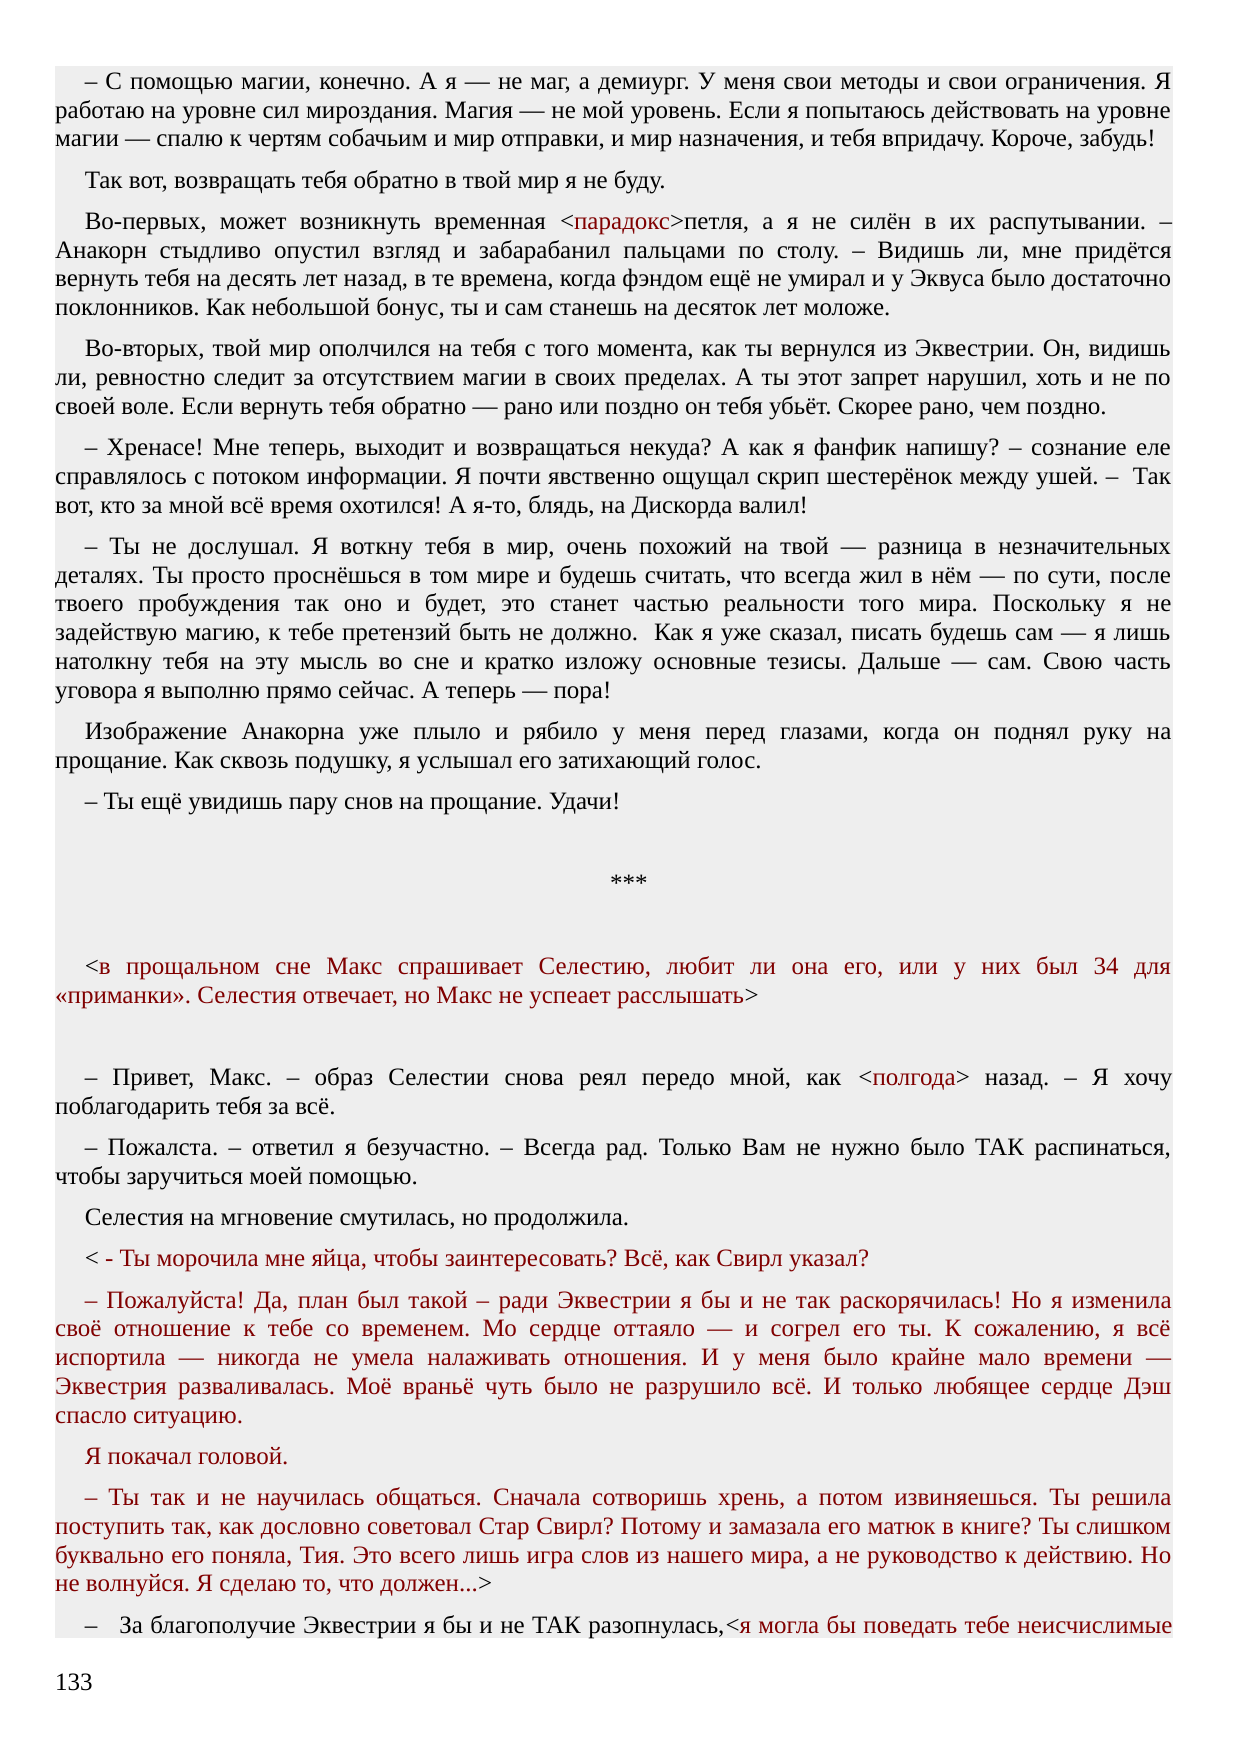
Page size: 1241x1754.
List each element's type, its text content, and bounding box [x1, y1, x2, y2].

text – Хренасе! Мне теперь, выходит и возвращаться некуда? А как я фанфик напишу? – сознание еле справлялось с потоком информации. Я почти явственно ощущал скрип шестерёнок между ушей. – Так вот, кто за мной всё время охотился! А я-то, блядь, на Дискорда валил! [55, 432, 1173, 518]
text Во-вторых, твой мир ополчился на тебя с того момента, как ты вернулся из Эквестрии. Он, видишь ли, ревностно следит за отсутствием магии в своих пределах. А ты этот запрет нарушил, хоть и не по своей воле. Если вернуть тебя обратно — рано или поздно он тебя убьёт. Скорее рано, чем поздно. [55, 333, 1173, 420]
text – Ты так и не научилась общаться. Сначала сотворишь хрень, а потом извиняешься. Ты решила поступить так, как дословно советовал Стар Свирл? Потому и замазала его матюк в книге? Ты слишком буквально его поняла, Тия. Это всего лишь игра слов из нашего мира, а не руководство к действию. Но не волнуйся. Я сделаю то, что должен...> [55, 1482, 1173, 1597]
text < - Ты морочила мне яйца, чтобы заинтересовать? Всё, как Свирл указал? [55, 1243, 1173, 1272]
text Я покачал головой. [55, 1441, 1173, 1470]
text – Пожалста. – ответил я безучастно. – Всегда рад. Только Вам не нужно было ТАК распинаться, чтобы заручиться моей помощью. [55, 1132, 1173, 1190]
text – С помощью магии, конечно. А я — не маг, а демиург. У меня свои методы и свои ограничения. Я работаю на уровне сил мироздания. Магия — не мой уровень. Если я попытаюсь действовать на уровне магии — спалю к чертям собачьим и мир отправки, и мир назначения, и тебя впридачу. Короче, забудь! [55, 66, 1173, 152]
text <в прощальном сне Макс спрашивает Селестию, любит ли она его, или у них был 34 для «приманки». Селестия отвечает, но Макс не успеает расслышать> [55, 951, 1173, 1008]
text Во-первых, может возникнуть временная <парадокс>петля, а я не силён в их распутывании. – Анакорн стыдливо опустил взгляд и забарабанил пальцами по столу. – Видишь ли, мне придётся вернуть тебя на десять лет назад, в те времена, когда фэндом ещё не умирал и у Эквуса было достаточно поклонников. Как небольшой бонус, ты и сам станешь на десяток лет моложе. [55, 206, 1173, 321]
text Селестия на мгновение смутилась, но продолжила. [55, 1202, 1173, 1231]
text Так вот, возвращать тебя обратно в твой мир я не буду. [55, 165, 1173, 193]
text Изображение Анакорна уже плыло и рябило у меня перед глазами, когда он поднял руку на прощание. Как сквозь подушку, я услышал его затихающий голос. [55, 716, 1173, 773]
text – Пожалуйста! Да, план был такой – ради Эквестрии я бы и не так раскорячилась! Но я изменила своё отношение к тебе со временем. Мо сердце оттаяло — и согрел его ты. К сожалению, я всё испортила — никогда не умела налаживать отношения. И у меня было крайне мало времени — Эквестрия разваливалась. Моё враньё чуть было не разрушило всё. И только любящее сердце Дэш спасло ситуацию. [55, 1285, 1173, 1428]
text – Привет, Макс. – образ Селестии снова реял передо мной, как <полгода> назад. – Я хочу поблагодарить тебя за всё. [55, 1062, 1173, 1120]
text – За благополучие Эквестрии я бы и не ТАК разопнулась,<я могла бы поведать тебе неисчислимые [55, 1610, 1173, 1638]
text – Ты не дослушал. Я воткну тебя в мир, очень похожий на твой — разница в незначительных деталях. Ты просто проснёшься в том мире и будешь считать, что всегда жил в нём — по сути, после твоего пробуждения так оно и будет, это станет частью реальности того мира. Поскольку я не задействую магию, к тебе претензий быть не должно. Как я уже сказал, писать будешь сам — я лишь натолкну тебя на эту мысль во сне и кратко изложу основные тезисы. Дальше — сам. Свою часть уговора я выполню прямо сейчас. А теперь — пора! [55, 531, 1173, 703]
text – Ты ещё увидишь пару снов на прощание. Удачи! [55, 786, 1173, 815]
text *** [55, 868, 1173, 897]
